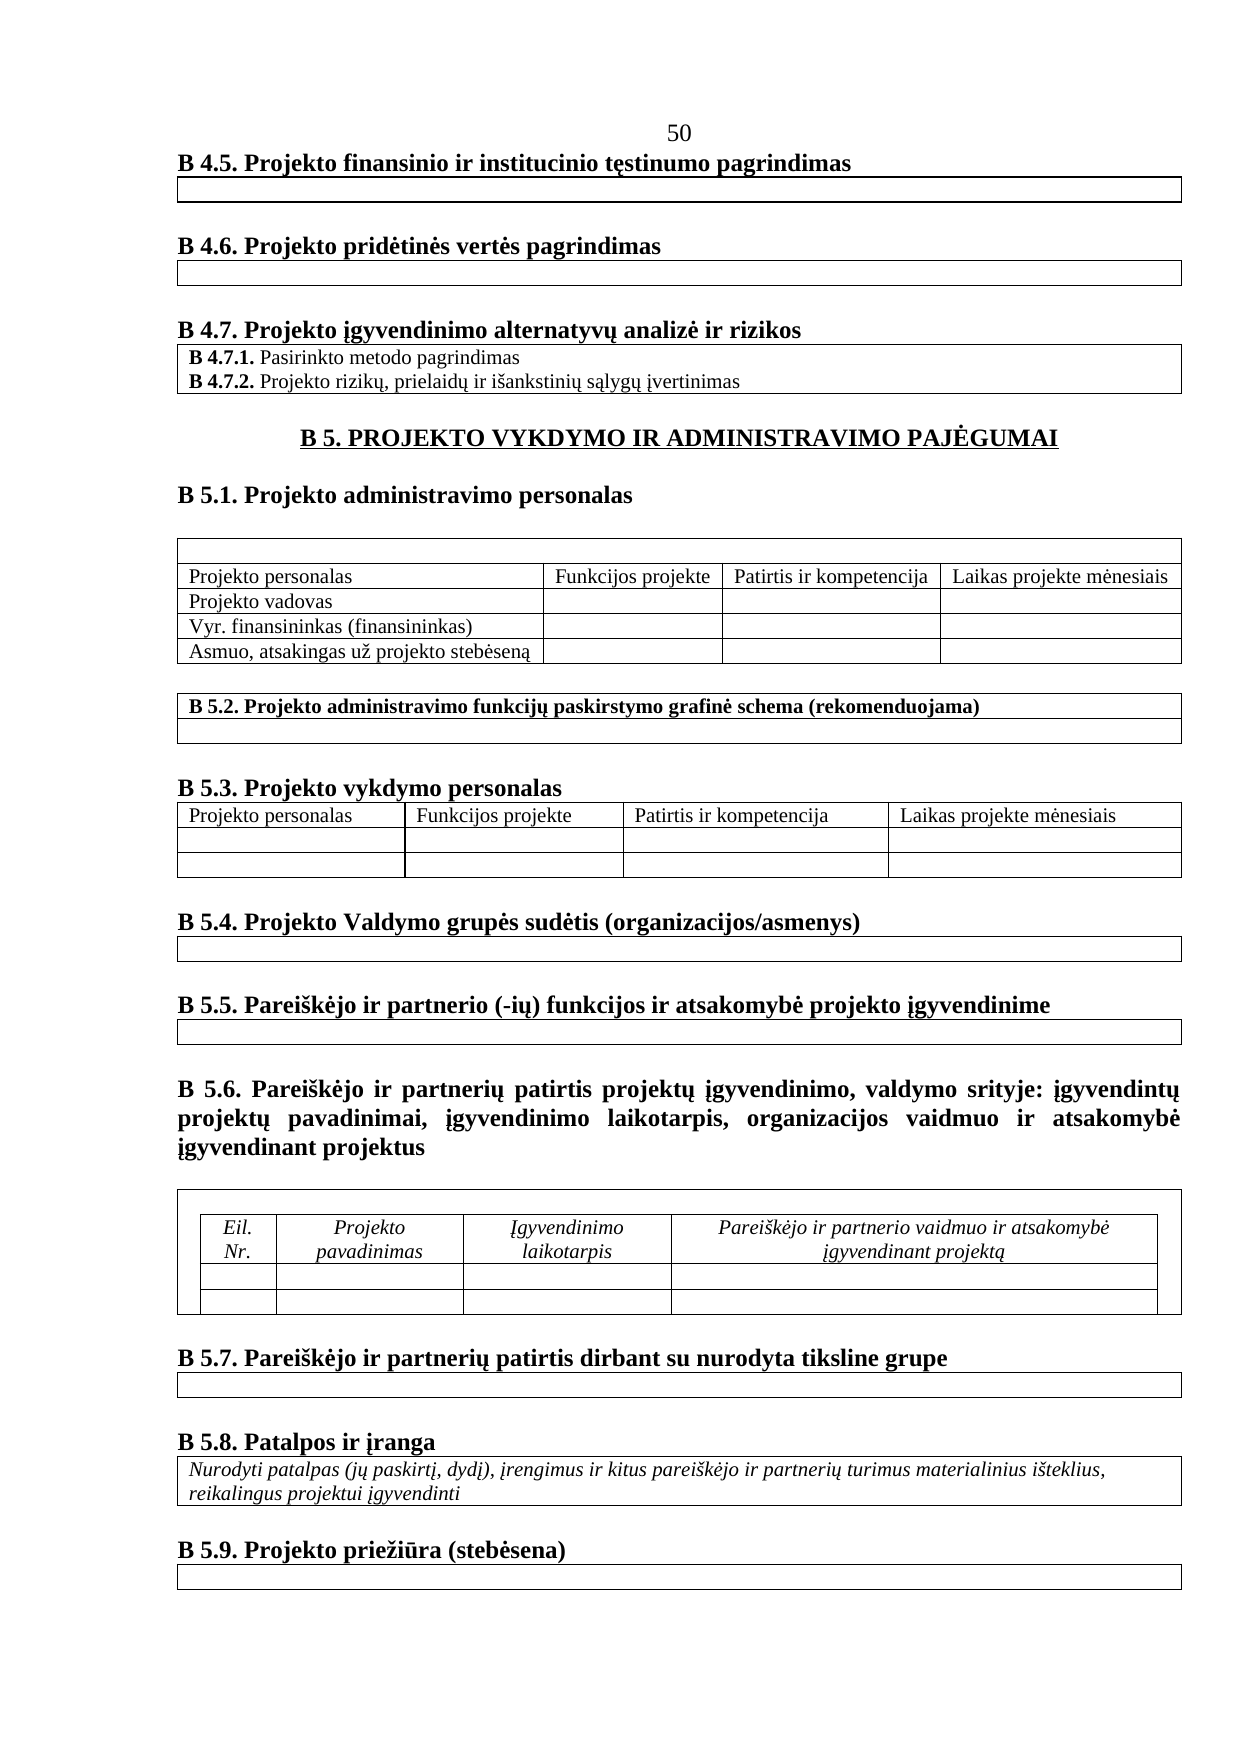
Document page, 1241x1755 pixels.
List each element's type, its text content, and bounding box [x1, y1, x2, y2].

table_cell Eil. Nr. [201, 1215, 276, 1263]
table_header [178, 539, 1181, 563]
table_header [178, 1373, 1181, 1397]
text B 5.3. Projekto vykdymo personalas [177, 773, 1181, 802]
table_header [178, 937, 1181, 961]
table_cell [1158, 1289, 1181, 1313]
table_cell [672, 1290, 1157, 1313]
table_cell Įgyvendinimo laikotarpis [464, 1215, 671, 1263]
text B 5.4. Projekto Valdymo grupės sudėtis (organizacijos/asmenys) [177, 907, 1181, 936]
table_cell [723, 639, 940, 663]
table_cell [889, 828, 1181, 852]
text B 5.6. Pareiškėjo ir partnerių patirtis projektų įgyvendinimo, valdymo srityje: įgyvendintų projektų pavadinimai, įgyvendinimo laikotarpis, organizacijos vaidmuo ir atsakomybė įgyvendinant projektus [177, 1074, 1181, 1160]
table_cell [178, 828, 404, 852]
table_header Laikas projekte mėnesiais [889, 803, 1181, 827]
table_header [178, 178, 1181, 201]
table_cell [406, 853, 623, 877]
table_cell [672, 1264, 1157, 1288]
table_cell [544, 614, 722, 638]
table_cell Projekto vadovas [178, 589, 543, 613]
table_cell Funkcijos projekte [544, 564, 722, 588]
table_cell [406, 828, 623, 852]
text B 4.5. Projekto finansinio ir institucinio tęstinumo pagrindimas [177, 148, 1181, 176]
table_cell [941, 639, 1181, 663]
table_cell Asmuo, atsakingas už projekto stebėseną [178, 639, 543, 663]
table_cell [889, 853, 1181, 877]
table_header Nurodyti patalpas (jų paskirtį, dydį), įrengimus ir kitus pareiškėjo ir partnerių turimus materialinius išteklius, reikalingus projektui įgyvendinti [178, 1457, 1181, 1505]
table_cell [201, 1264, 276, 1288]
table_cell [201, 1290, 276, 1313]
text B 5. PROJEKTO VYKDYMO IR ADMINISTRAVIMO PAJĖGUMAI [177, 423, 1181, 451]
table_cell [464, 1264, 671, 1288]
table_cell Vyr. finansininkas (finansininkas) [178, 614, 543, 638]
table_header Funkcijos projekte [406, 803, 623, 827]
table_header [178, 1565, 1181, 1588]
table_cell [941, 589, 1181, 613]
text B 5.9. Projekto priežiūra (stebėsena) [177, 1535, 1181, 1563]
table_cell [723, 589, 940, 613]
table_cell Projekto pavadinimas [277, 1215, 463, 1263]
table_cell [624, 853, 888, 877]
table_cell [544, 639, 722, 663]
table_cell [464, 1290, 671, 1313]
table_cell [178, 719, 1181, 743]
table_header [178, 1190, 1181, 1214]
table_header Projekto personalas [178, 803, 404, 827]
table_cell Pareiškėjo ir partnerio vaidmuo ir atsakomybė įgyvendinant projektą [672, 1215, 1157, 1263]
text B 5.5. Pareiškėjo ir partnerio (-ių) funkcijos ir atsakomybė projekto įgyvendinime [177, 990, 1181, 1019]
table_cell [178, 1214, 200, 1313]
table_header [178, 1020, 1181, 1044]
text B 5.7. Pareiškėjo ir partnerių patirtis dirbant su nurodyta tiksline grupe [177, 1343, 1181, 1372]
text B 4.6. Projekto pridėtinės vertės pagrindimas [177, 231, 1181, 260]
table_cell [1158, 1214, 1181, 1263]
table_cell [1158, 1263, 1181, 1288]
table_cell [277, 1264, 463, 1288]
table_cell [277, 1290, 463, 1313]
text B 5.1. Projekto administravimo personalas [177, 480, 1181, 509]
table_header [178, 261, 1181, 285]
table_cell Laikas projekte mėnesiais [941, 564, 1181, 588]
table_header B 4.7.1. Pasirinkto metodo pagrindimas B 4.7.2. Projekto rizikų, prielaidų ir išankstinių sąlygų įvertinimas [178, 345, 1181, 393]
table_cell [723, 614, 940, 638]
table_cell Patirtis ir kompetencija [723, 564, 940, 588]
text B 5.8. Patalpos ir įranga [177, 1427, 1181, 1456]
table_cell [624, 828, 888, 852]
table_cell [941, 614, 1181, 638]
table_cell Projekto personalas [178, 564, 543, 588]
table_cell [544, 589, 722, 613]
table_header B 5.2. Projekto administravimo funkcijų paskirstymo grafinė schema (rekomenduojama) [178, 694, 1181, 718]
text B 4.7. Projekto įgyvendinimo alternatyvų analizė ir rizikos [177, 315, 1181, 344]
table_cell [178, 853, 404, 877]
table_header Patirtis ir kompetencija [624, 803, 888, 827]
